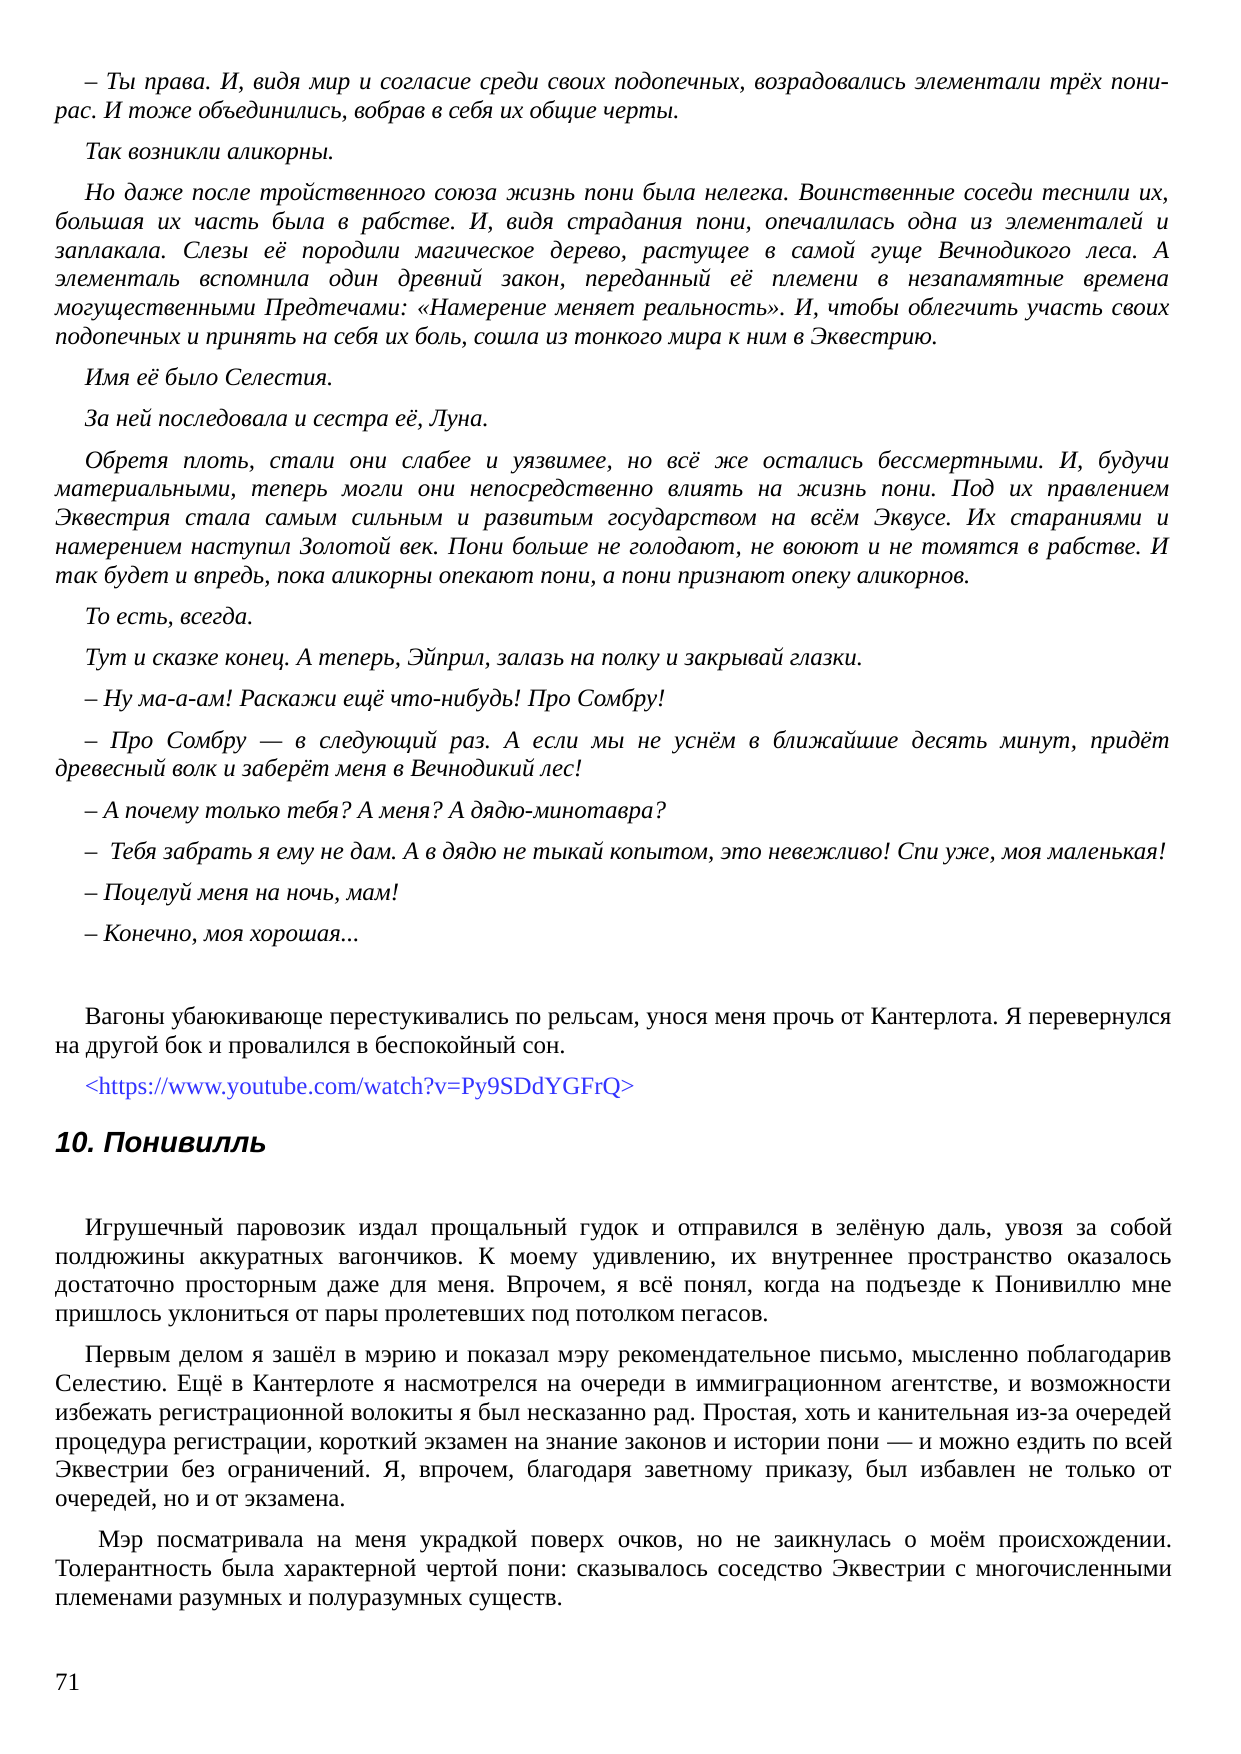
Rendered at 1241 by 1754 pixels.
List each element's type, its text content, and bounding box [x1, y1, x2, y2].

text Так возникли аликорны. [55, 136, 1173, 165]
text <https://www.youtube.com/watch?v=Py9SDdYGFrQ> [55, 1071, 1173, 1100]
text Тут и сказке конец. А теперь, Эйприл, залазь на полку и закрывай глазки. [55, 642, 1173, 671]
text Но даже после тройственного союза жизнь пони была нелегка. Воинственные соседи теснили их, большая их часть была в рабстве. И, видя страдания пони, опечалилась одна из элементалей и заплакала. Слезы её породили магическое дерево, растущее в самой гуще Вечнодикого леса. А элементаль вспомнила один древний закон, переданный её племени в незапамятные времена могущественными Предтечами: «Намерение меняет реальность». И, чтобы облегчить участь своих подопечных и принять на себя их боль, сошла из тонкого мира к ним в Эквестрию. [55, 177, 1173, 350]
text – Тебя забрать я ему не дам. А в дядю не тыкай копытом, это невежливо! Спи уже, моя маленькая! [55, 836, 1173, 865]
text Первым делом я зашёл в мэрию и показал мэру рекомендательное письмо, мысленно поблагодарив Селестию. Ещё в Кантерлоте я насмотрелся на очереди в иммиграционном агентстве, и возможности избежать регистрационной волокиты я был несказанно рад. Простая, хоть и канительная из-за очередей процедура регистрации, короткий экзамен на знание законов и истории пони — и можно ездить по всей Эквестрии без ограничений. Я, впрочем, благодаря заветному приказу, был избавлен не только от очередей, но и от экзамена. [55, 1339, 1173, 1512]
subtitle 10. Понивилль [55, 1125, 1173, 1158]
text – Ты права. И, видя мир и согласие среди своих подопечных, возрадовались элементали трёх пони-рас. И тоже объединились, вобрав в себя их общие черты. [55, 66, 1173, 123]
text Имя её было Селестия. [55, 362, 1173, 391]
text То есть, всегда. [55, 601, 1173, 630]
text Обретя плоть, стали они слабее и уязвимее, но всё же остались бессмертными. И, будучи материальными, теперь могли они непосредственно влиять на жизнь пони. Под их правлением Эквестрия стала самым сильным и развитым государством на всём Эквусе. Их стараниями и намерением наступил Золотой век. Пони больше не голодают, не воюют и не томятся в рабстве. И так будет и впредь, пока аликорны опекают пони, а пони признают опеку аликорнов. [55, 445, 1173, 588]
text Мэр посматривала на меня украдкой поверх очков, но не заикнулась о моём происхождении. Толерантность была характерной чертой пони: сказывалось соседство Эквестрии с многочисленными племенами разумных и полуразумных существ. [55, 1524, 1173, 1611]
text – А почему только тебя? А меня? А дядю-минотавра? [55, 795, 1173, 823]
text Игрушечный паровозик издал прощальный гудок и отправился в зелёную даль, увозя за собой полдюжины аккуратных вагончиков. К моему удивлению, их внутреннее пространство оказалось достаточно просторным даже для меня. Впрочем, я всё понял, когда на подъезде к Понивиллю мне пришлось уклониться от пары пролетевших под потолком пегасов. [55, 1212, 1173, 1327]
text Вагоны убаюкивающе перестукивались по рельсам, унося меня прочь от Кантерлота. Я перевернулся на другой бок и провалился в беспокойный сон. [55, 1001, 1173, 1058]
text – Про Сомбру — в следующий раз. А если мы не уснём в ближайшие десять минут, придёт древесный волк и заберёт меня в Вечнодикий лес! [55, 725, 1173, 782]
text За ней последовала и сестра её, Луна. [55, 403, 1173, 432]
text – Конечно, моя хорошая... [55, 918, 1173, 947]
text – Поцелуй меня на ночь, мам! [55, 877, 1173, 906]
text – Ну ма-а-ам! Раскажи ещё что-нибудь! Про Сомбру! [55, 683, 1173, 712]
